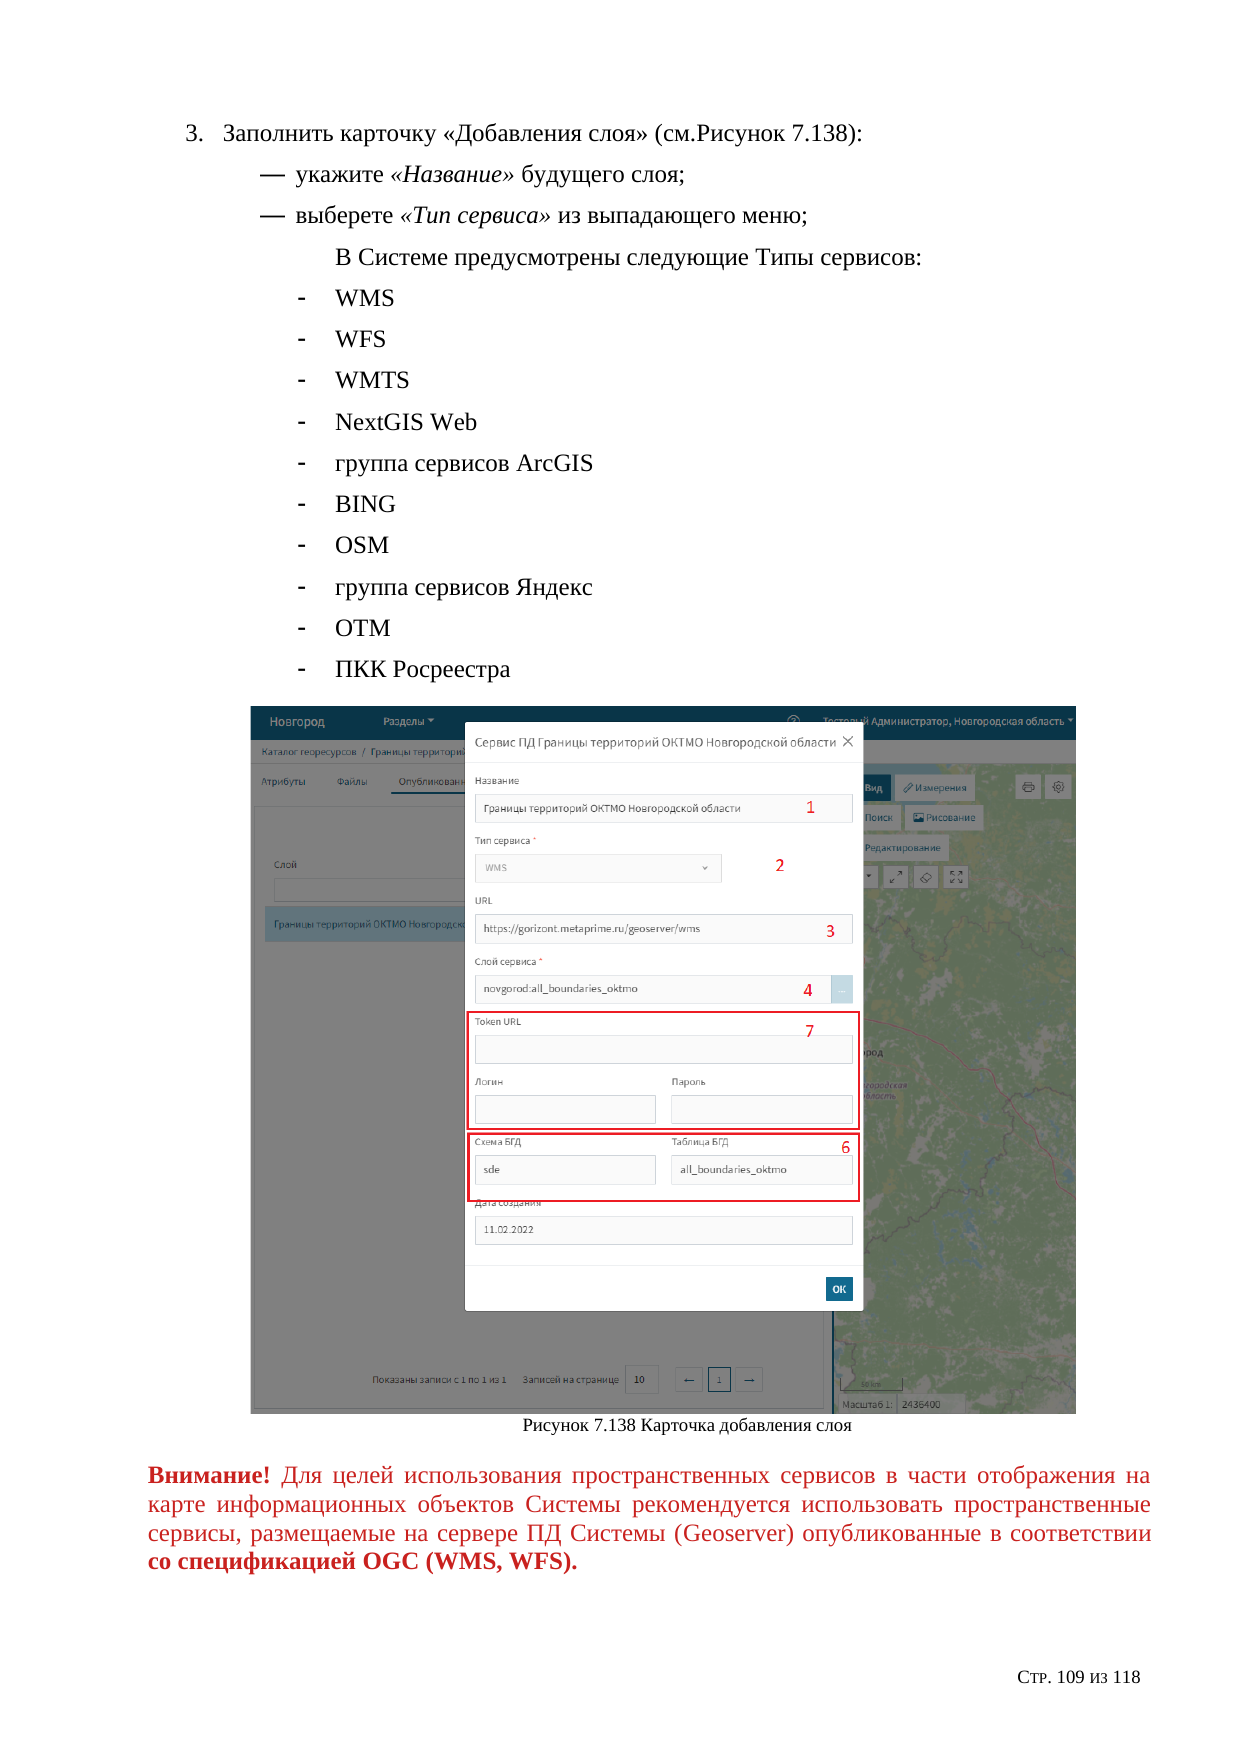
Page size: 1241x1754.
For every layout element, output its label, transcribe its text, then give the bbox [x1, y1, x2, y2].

picture [250, 706, 1076, 1414]
text Рисунок 7.138 Карточка добавления слоя [223, 696, 1152, 1435]
list Заполнить карточку «Добавления слоя» (см.Рисунок 7.138): [185, 118, 1152, 147]
list WFS [297, 324, 1152, 353]
list выберете «Тип сервиса» из выпадающего меню; [260, 201, 1152, 229]
list BING [297, 489, 1152, 518]
list укажите «Название» будущего слоя; [260, 159, 1152, 188]
list группа сервисов ArcGIS [297, 448, 1152, 477]
list WMS [297, 283, 1152, 312]
text Внимание! Для целей использования пространственных сервисов в части отображения на карте информационных объектов Системы рекомендуется использовать пространственные сервисы, размещаемые на сервере ПД Системы (Geoserver) опубликованные в соответствии со спецификацией OGC (WMS, WFS). [148, 1460, 1152, 1575]
list группа сервисов Яндекс [297, 572, 1152, 601]
list NextGIS Web [297, 407, 1152, 436]
list ОТМ [297, 613, 1152, 642]
text В Системе предусмотрены следующие Типы сервисов: [335, 242, 1152, 271]
list WMTS [297, 366, 1152, 394]
list OSM [297, 531, 1152, 559]
list ПКК Росреестра [297, 654, 1152, 683]
